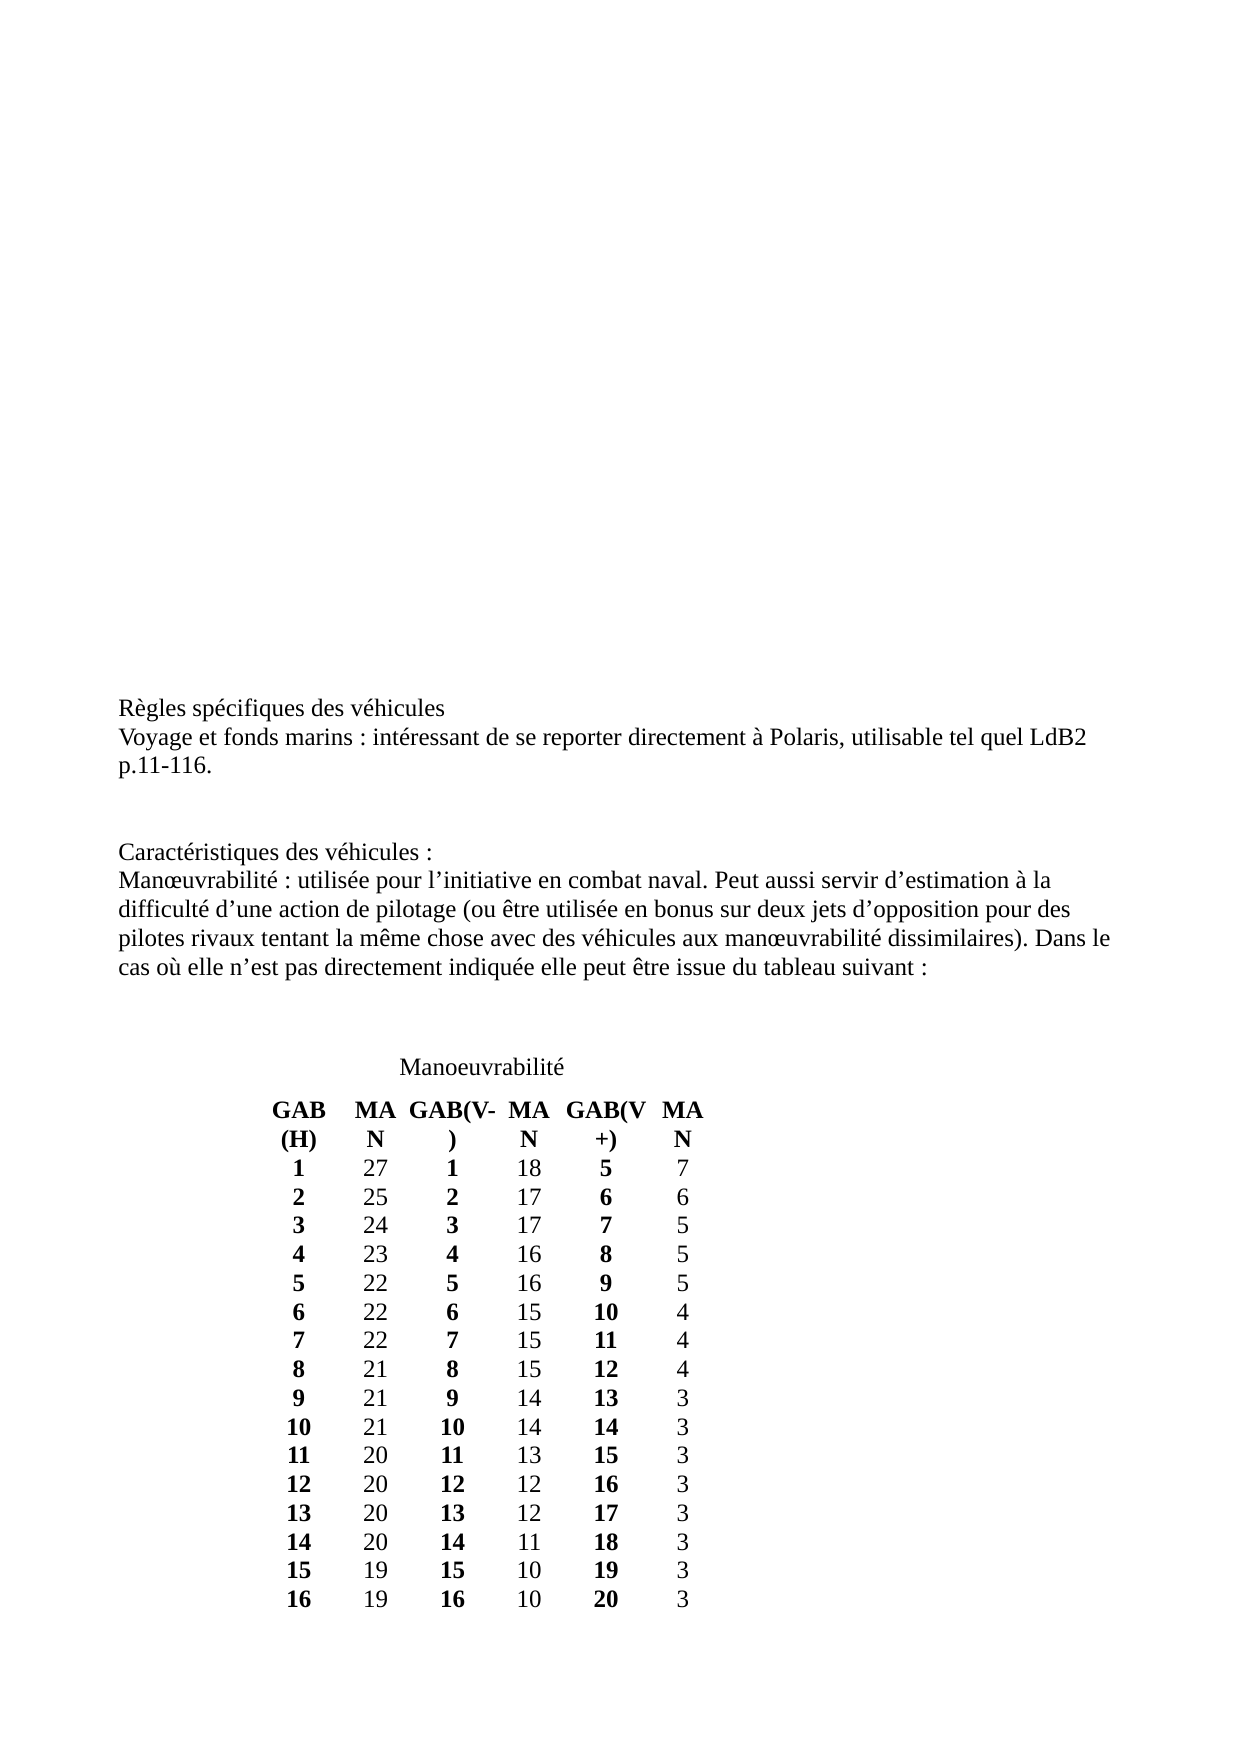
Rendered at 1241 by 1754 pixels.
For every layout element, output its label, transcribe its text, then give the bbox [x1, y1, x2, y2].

table_header [559, 1009, 653, 1038]
table_cell Manoeuvrabilité [251, 1038, 712, 1096]
table_cell 6 [405, 1297, 499, 1326]
table_cell 3 [251, 1211, 346, 1239]
table_cell 4 [653, 1326, 712, 1354]
text Règles spécifiques des véhicules [118, 693, 1122, 722]
table_cell 12 [500, 1498, 558, 1527]
table_cell 20 [346, 1527, 405, 1556]
table_cell 13 [559, 1383, 653, 1412]
table_cell 16 [405, 1584, 499, 1613]
table_cell 21 [346, 1354, 405, 1383]
table_cell 20 [346, 1441, 405, 1469]
table_cell 16 [251, 1584, 346, 1613]
table_cell [712, 1412, 845, 1441]
table_cell 13 [500, 1441, 558, 1469]
table_cell [712, 1527, 845, 1556]
table_cell 1 [251, 1153, 346, 1182]
table_cell 12 [559, 1354, 653, 1383]
table_cell 17 [559, 1498, 653, 1527]
table_cell 3 [653, 1469, 712, 1498]
table_cell 22 [346, 1326, 405, 1354]
table_cell [712, 1584, 845, 1613]
table_cell 13 [405, 1498, 499, 1527]
table_cell 5 [251, 1268, 346, 1297]
table_cell [712, 1153, 845, 1182]
table_cell 10 [500, 1556, 558, 1584]
table_cell 15 [405, 1556, 499, 1584]
table_cell [115, 1441, 251, 1469]
table_cell [712, 1326, 845, 1354]
table_cell 22 [346, 1297, 405, 1326]
table_cell 23 [346, 1239, 405, 1268]
table_cell 27 [346, 1153, 405, 1182]
table_cell 5 [653, 1211, 712, 1239]
table_cell 7 [251, 1326, 346, 1354]
table_cell 2 [405, 1182, 499, 1211]
table_cell 9 [559, 1268, 653, 1297]
table_cell [712, 1239, 845, 1268]
table_cell 3 [653, 1441, 712, 1469]
table_cell [712, 1038, 845, 1067]
table_cell 16 [559, 1469, 653, 1498]
table_cell 18 [500, 1153, 558, 1182]
table_cell [115, 1182, 251, 1211]
table_cell 6 [251, 1297, 346, 1326]
table_cell 3 [653, 1556, 712, 1584]
table_cell [712, 1067, 845, 1096]
table_cell [115, 1469, 251, 1498]
table_cell [712, 1354, 845, 1383]
table_cell [712, 1182, 845, 1211]
table_header [346, 1009, 405, 1038]
table_cell 5 [405, 1268, 499, 1297]
table_cell 3 [653, 1584, 712, 1613]
table_cell MAN [500, 1096, 558, 1153]
table_cell 14 [559, 1412, 653, 1441]
table_cell [115, 1498, 251, 1527]
table_cell 9 [251, 1383, 346, 1412]
table_cell 10 [251, 1412, 346, 1441]
table_cell [115, 1527, 251, 1556]
table_cell [115, 1067, 251, 1096]
text Manœuvrabilité : utilisée pour l’initiative en combat naval. Peut aussi servir d’estimation à la difficulté d’une action de pilotage (ou être utilisée en bonus sur deux jets d’opposition pour des pilotes rivaux tentant la même chose avec des véhicules aux manœuvrabilité dissimilaires). Dans le cas où elle n’est pas directement indiquée elle peut être issue du tableau suivant : [118, 866, 1122, 981]
table_cell 3 [653, 1412, 712, 1441]
table_cell [712, 1096, 845, 1153]
table_cell 25 [346, 1182, 405, 1211]
table_cell 11 [500, 1527, 558, 1556]
table_cell 9 [405, 1383, 499, 1412]
table_cell [712, 1297, 845, 1326]
table_cell [115, 1584, 251, 1613]
table_cell 4 [405, 1239, 499, 1268]
table_cell 20 [559, 1584, 653, 1613]
table_cell [712, 1383, 845, 1412]
table_cell 6 [559, 1182, 653, 1211]
table_cell 6 [653, 1182, 712, 1211]
table_cell GAB (H) [251, 1096, 346, 1153]
table_cell 10 [500, 1584, 558, 1613]
table_cell 15 [500, 1326, 558, 1354]
table_cell [712, 1498, 845, 1527]
table_cell 21 [346, 1412, 405, 1441]
table_cell GAB(V+) [559, 1096, 653, 1153]
table_header [251, 1009, 346, 1038]
table_cell MAN [346, 1096, 405, 1153]
table_cell 8 [251, 1354, 346, 1383]
table_cell 19 [346, 1556, 405, 1584]
table_cell 20 [346, 1498, 405, 1527]
table_cell 3 [405, 1211, 499, 1239]
table_header [712, 1009, 845, 1038]
table_cell 3 [653, 1527, 712, 1556]
table_cell MAN [653, 1096, 712, 1153]
text Caractéristiques des véhicules : [118, 837, 1122, 866]
table_cell GAB(V-) [405, 1096, 499, 1153]
table_cell 2 [251, 1182, 346, 1211]
table_cell [115, 1096, 251, 1153]
table_cell 14 [500, 1383, 558, 1412]
table_cell 7 [653, 1153, 712, 1182]
table_cell 10 [405, 1412, 499, 1441]
table_cell 15 [500, 1297, 558, 1326]
table_cell 17 [500, 1182, 558, 1211]
table_cell 3 [653, 1498, 712, 1527]
table_cell 1 [405, 1153, 499, 1182]
table_cell 24 [346, 1211, 405, 1239]
table_cell 14 [500, 1412, 558, 1441]
table_cell 14 [405, 1527, 499, 1556]
table_cell [115, 1038, 251, 1067]
table_cell [712, 1268, 845, 1297]
table_cell [115, 1297, 251, 1326]
table_cell 7 [559, 1211, 653, 1239]
table_cell 10 [559, 1297, 653, 1326]
table_cell 5 [653, 1268, 712, 1297]
table_cell 16 [500, 1268, 558, 1297]
table_cell 15 [500, 1354, 558, 1383]
table_cell 20 [346, 1469, 405, 1498]
table_cell 14 [251, 1527, 346, 1556]
table_cell 19 [346, 1584, 405, 1613]
table_cell 11 [559, 1326, 653, 1354]
table_cell 15 [559, 1441, 653, 1469]
table_cell 8 [405, 1354, 499, 1383]
table_cell [115, 1239, 251, 1268]
table_cell 12 [405, 1469, 499, 1498]
table_cell 5 [559, 1153, 653, 1182]
table_cell [115, 1326, 251, 1354]
table_cell 12 [251, 1469, 346, 1498]
table_cell 5 [653, 1239, 712, 1268]
table_cell 12 [500, 1469, 558, 1498]
table_cell [115, 1268, 251, 1297]
table_cell 16 [500, 1239, 558, 1268]
table_cell [115, 1556, 251, 1584]
table_cell 11 [251, 1441, 346, 1469]
table_header [405, 1009, 499, 1038]
table_cell 8 [559, 1239, 653, 1268]
table_cell 7 [405, 1326, 499, 1354]
table_cell [712, 1211, 845, 1239]
table_cell 4 [251, 1239, 346, 1268]
table_cell 4 [653, 1354, 712, 1383]
table_cell [115, 1354, 251, 1383]
table_cell [712, 1556, 845, 1584]
table_cell [712, 1469, 845, 1498]
table_cell [115, 1412, 251, 1441]
table_cell [712, 1441, 845, 1469]
table_cell 17 [500, 1211, 558, 1239]
table_cell [115, 1153, 251, 1182]
table_cell 11 [405, 1441, 499, 1469]
table_cell 22 [346, 1268, 405, 1297]
table_header [653, 1009, 712, 1038]
table_cell 4 [653, 1297, 712, 1326]
table_cell 15 [251, 1556, 346, 1584]
table_cell [115, 1383, 251, 1412]
table_cell 3 [653, 1383, 712, 1412]
table_cell 13 [251, 1498, 346, 1527]
table_cell 21 [346, 1383, 405, 1412]
table_header [115, 1009, 251, 1038]
table_cell 18 [559, 1527, 653, 1556]
table_cell [115, 1211, 251, 1239]
table_cell 19 [559, 1556, 653, 1584]
table_header [500, 1009, 558, 1038]
text Voyage et fonds marins : intéressant de se reporter directement à Polaris, utilisable tel quel LdB2 p.11-116. [118, 722, 1122, 779]
